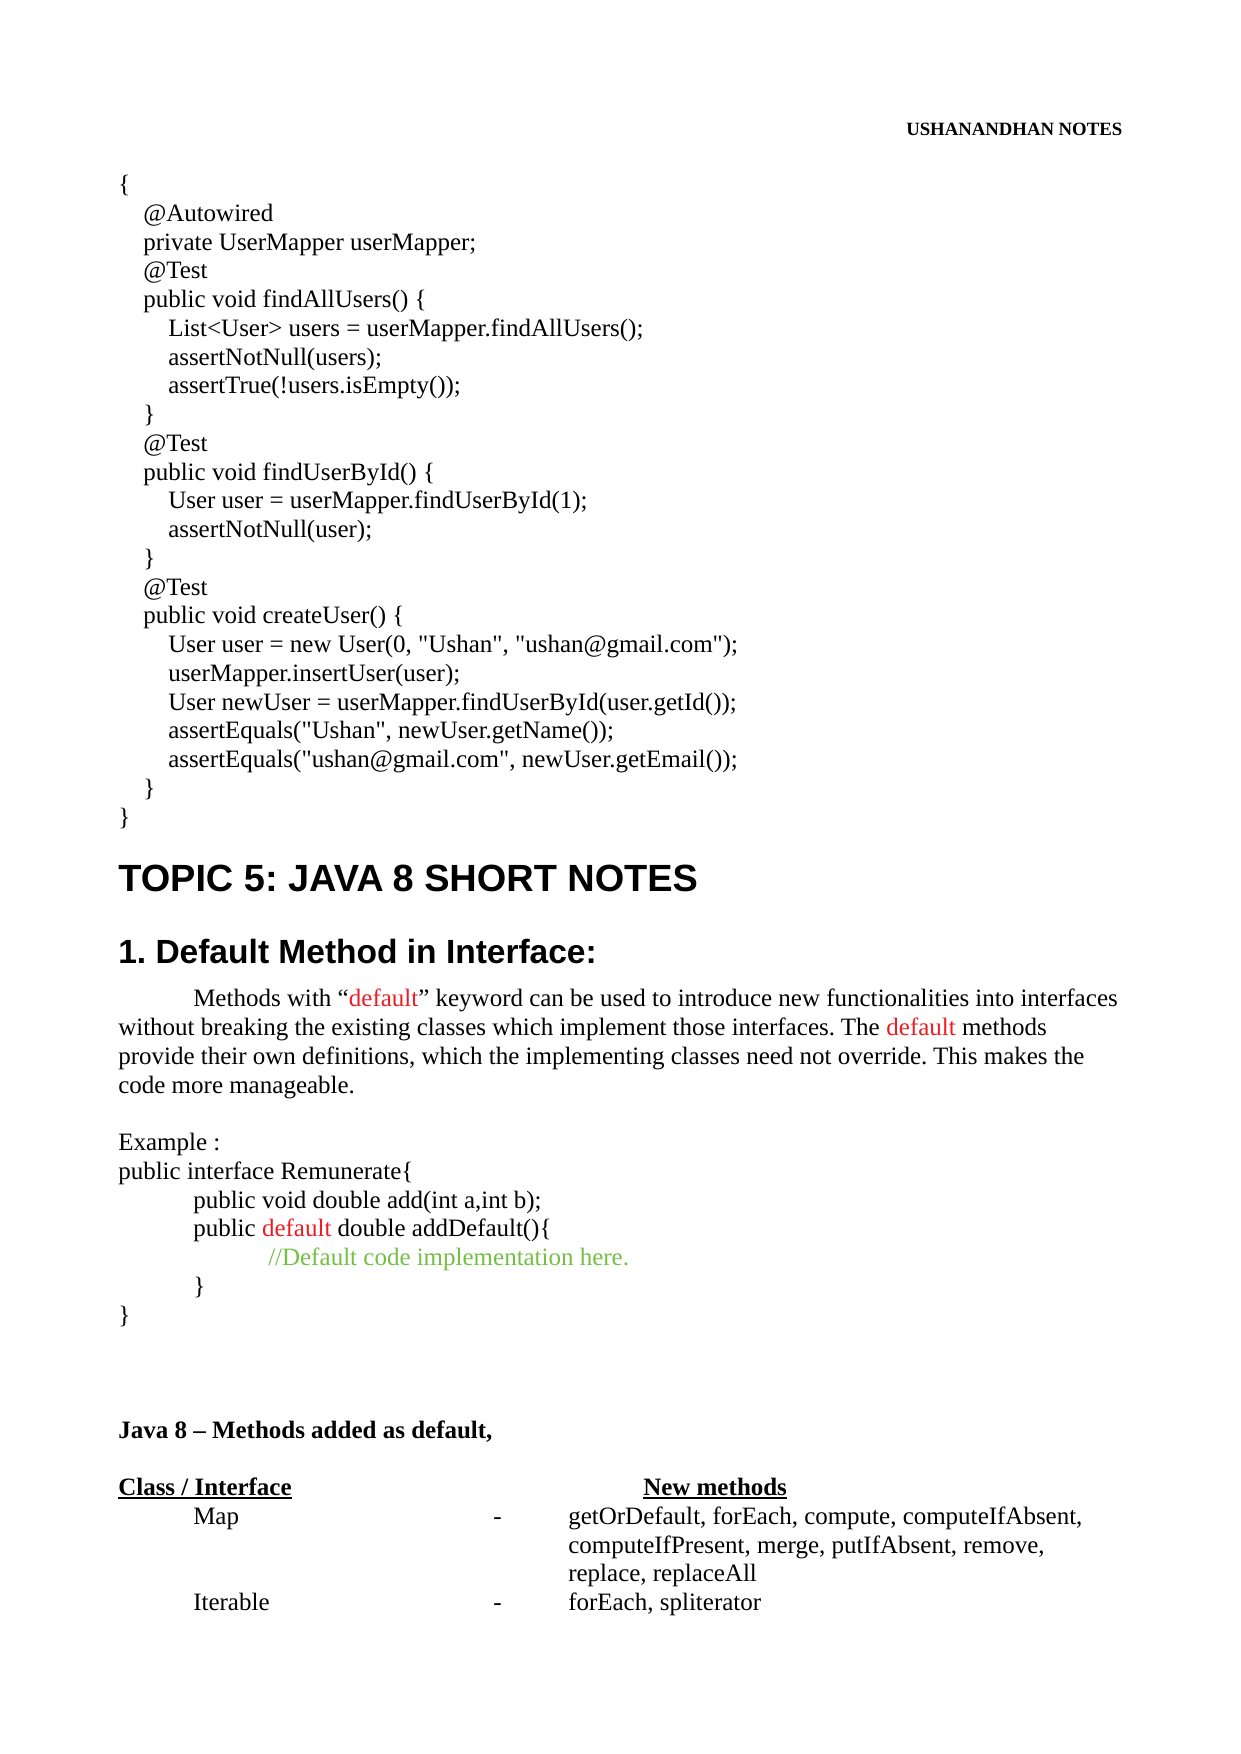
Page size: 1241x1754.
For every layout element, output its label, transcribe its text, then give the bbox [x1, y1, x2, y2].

text public void createUser() { [118, 600, 1122, 629]
text { [118, 169, 1122, 198]
text assertEquals("Ushan", newUser.getName()); [118, 715, 1122, 744]
text assertEquals("ushan@gmail.com", newUser.getEmail()); [118, 744, 1122, 773]
text replace, replaceAll [118, 1558, 1122, 1587]
text assertNotNull(user); [118, 514, 1122, 543]
text User newUser = userMapper.findUserById(user.getId()); [118, 687, 1122, 715]
subtitle 1. Default Method in Interface: [118, 932, 1122, 971]
text } [118, 802, 1122, 830]
text @Autowired [118, 198, 1122, 227]
text Class / Interface New methods [118, 1472, 1122, 1501]
text User user = userMapper.findUserById(1); [118, 485, 1122, 514]
text public void findAllUsers() { [118, 284, 1122, 313]
text assertTrue(!users.isEmpty()); [118, 370, 1122, 399]
text userMapper.insertUser(user); [118, 658, 1122, 687]
subtitle TOPIC 5: JAVA 8 SHORT NOTES [118, 855, 1122, 899]
text } [118, 543, 1122, 572]
text Java 8 – Methods added as default, [118, 1415, 1122, 1443]
text @Test [118, 572, 1122, 600]
text public void double add(int a,int b); [118, 1185, 1122, 1213]
text public default double addDefault(){ [118, 1213, 1122, 1242]
text User user = new User(0, "Ushan", "ushan@gmail.com"); [118, 629, 1122, 658]
text Methods with “default” keyword can be used to introduce new functionalities into interfaces without breaking the existing classes which implement those interfaces. The default methods provide their own definitions, which the implementing classes need not override. This makes the code more manageable. [118, 983, 1122, 1098]
text } [118, 1271, 1122, 1300]
text List<User> users = userMapper.findAllUsers(); [118, 313, 1122, 342]
text public interface Remunerate{ [118, 1156, 1122, 1185]
text @Test [118, 255, 1122, 284]
text } [118, 1300, 1122, 1328]
text } [118, 399, 1122, 428]
text computeIfPresent, merge, putIfAbsent, remove, [118, 1530, 1122, 1558]
text public void findUserById() { [118, 457, 1122, 485]
text private UserMapper userMapper; [118, 227, 1122, 255]
text //Default code implementation here. [118, 1242, 1122, 1271]
text Example : [118, 1127, 1122, 1156]
text Iterable - forEach, spliterator [118, 1587, 1122, 1616]
text Map - getOrDefault, forEach, compute, computeIfAbsent, [118, 1501, 1122, 1530]
text @Test [118, 428, 1122, 457]
text } [118, 773, 1122, 802]
text assertNotNull(users); [118, 342, 1122, 370]
